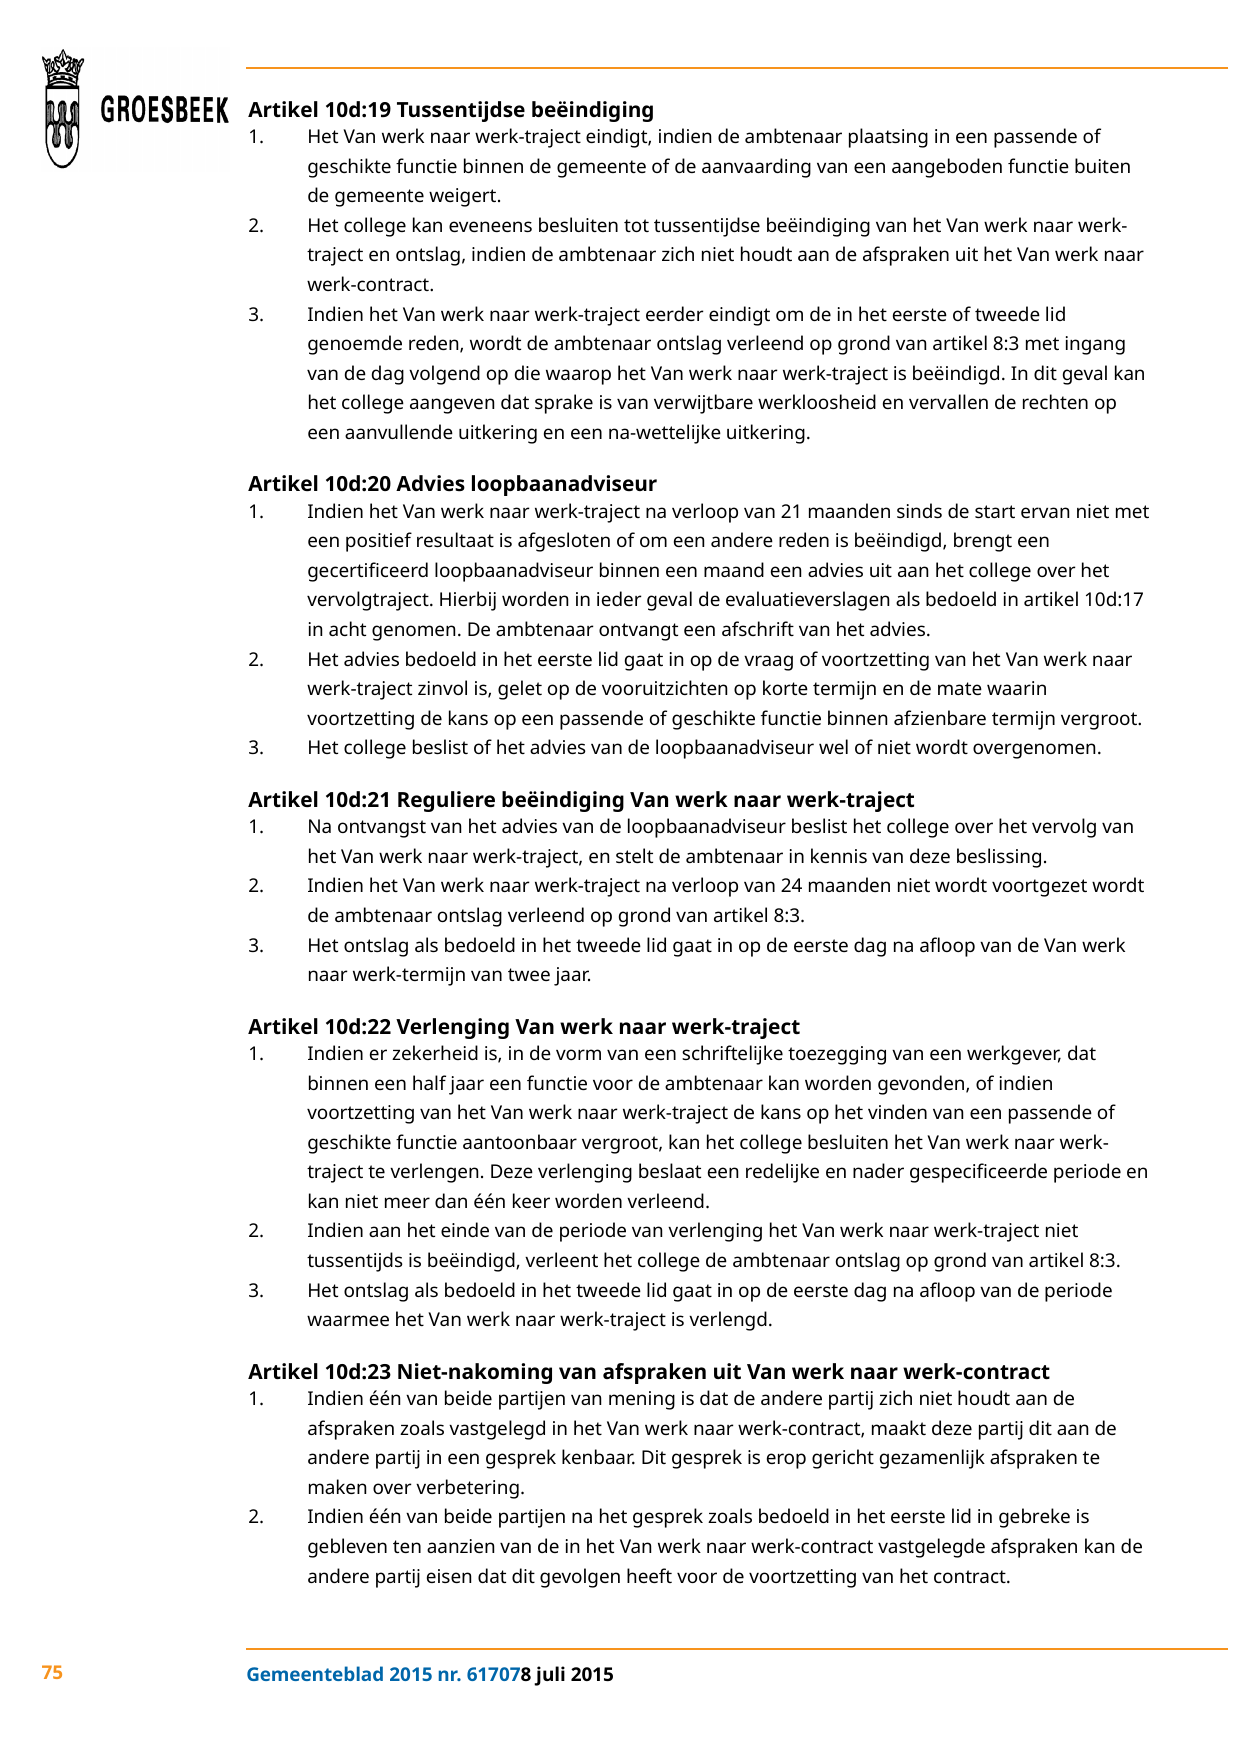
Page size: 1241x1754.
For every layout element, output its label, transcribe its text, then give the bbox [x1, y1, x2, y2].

list Indien aan het einde van de periode van verlenging het Van werk naar werk-traject niet tussentijds is beëindigd, verleent het college de ambtenaar ontslag op grond van artikel 8:3. [248, 1218, 1152, 1273]
list Indien het Van werk naar werk-traject na verloop van 21 maanden sinds de start ervan niet met een positief resultaat is afgesloten of om een andere reden is beëindigd, brengt een gecertificeerd loopbaanadviseur binnen een maand een advies uit aan het college over het vervolgtraject. Hierbij worden in ieder geval de evaluatieverslagen als bedoeld in artikel 10d:17 in acht genomen. De ambtenaar ontvangt een afschrift van het advies. [248, 498, 1152, 642]
text Artikel 10d:20 Advies loopbaanadviseur [248, 469, 1152, 498]
list Het ontslag als bedoeld in het tweede lid gaat in op de eerste dag na afloop van de periode waarmee het Van werk naar werk-traject is verlengd. [248, 1277, 1152, 1332]
text Artikel 10d:19 Tussentijdse beëindiging [248, 95, 1152, 123]
list Indien één van beide partijen van mening is dat de andere partij zich niet houdt aan de afspraken zoals vastgelegd in het Van werk naar werk-contract, maakt deze partij dit aan de andere partij in een gesprek kenbaar. Dit gesprek is erop gericht gezamenlijk afspraken te maken over verbetering. [248, 1385, 1152, 1500]
list Indien het Van werk naar werk-traject eerder eindigt om de in het eerste of tweede lid genoemde reden, wordt de ambtenaar ontslag verleend op grond van artikel 8:3 met ingang van de dag volgend op die waarop het Van werk naar werk-traject is beëindigd. In dit geval kan het college aangeven dat sprake is van verwijtbare werkloosheid en vervallen de rechten op een aanvullende uitkering en een na-wettelijke uitkering. [248, 301, 1152, 445]
picture [41, 47, 231, 172]
text Artikel 10d:22 Verlenging Van werk naar werk-traject [248, 1012, 1152, 1040]
list Het ontslag als bedoeld in het tweede lid gaat in op de eerste dag na afloop van de Van werk naar werk-termijn van twee jaar. [248, 932, 1152, 987]
list Na ontvangst van het advies van de loopbaanadviseur beslist het college over het vervolg van het Van werk naar werk-traject, en stelt de ambtenaar in kennis van deze beslissing. [248, 813, 1152, 869]
text Artikel 10d:23 Niet-nakoming van afspraken uit Van werk naar werk-contract [248, 1357, 1152, 1385]
list Indien het Van werk naar werk-traject na verloop van 24 maanden niet wordt voortgezet wordt de ambtenaar ontslag verleend op grond van artikel 8:3. [248, 873, 1152, 928]
list Indien één van beide partijen na het gesprek zoals bedoeld in het eerste lid in gebreke is gebleven ten aanzien van de in het Van werk naar werk-contract vastgelegde afspraken kan de andere partij eisen dat dit gevolgen heeft voor de voortzetting van het contract. [248, 1504, 1152, 1588]
list Het college beslist of het advies van de loopbaanadviseur wel of niet wordt overgenomen. [248, 734, 1152, 760]
list Het Van werk naar werk-traject eindigt, indien de ambtenaar plaatsing in een passende of geschikte functie binnen de gemeente of de aanvaarding van een aangeboden functie buiten de gemeente weigert. [248, 123, 1152, 208]
text Artikel 10d:21 Reguliere beëindiging Van werk naar werk-traject [248, 785, 1152, 813]
list Indien er zekerheid is, in de vorm van een schriftelijke toezegging van een werkgever, dat binnen een half jaar een functie voor de ambtenaar kan worden gevonden, of indien voortzetting van het Van werk naar werk-traject de kans op het vinden van een passende of geschikte functie aantoonbaar vergroot, kan het college besluiten het Van werk naar werk-traject te verlengen. Deze verlenging beslaat een redelijke en nader gespecificeerde periode en kan niet meer dan één keer worden verleend. [248, 1040, 1152, 1214]
list Het college kan eveneens besluiten tot tussentijdse beëindiging van het Van werk naar werk-traject en ontslag, indien de ambtenaar zich niet houdt aan de afspraken uit het Van werk naar werk-contract. [248, 212, 1152, 297]
list Het advies bedoeld in het eerste lid gaat in op de vraag of voortzetting van het Van werk naar werk-traject zinvol is, gelet op de vooruitzichten op korte termijn en de mate waarin voortzetting de kans op een passende of geschikte functie binnen afzienbare termijn vergroot. [248, 646, 1152, 731]
